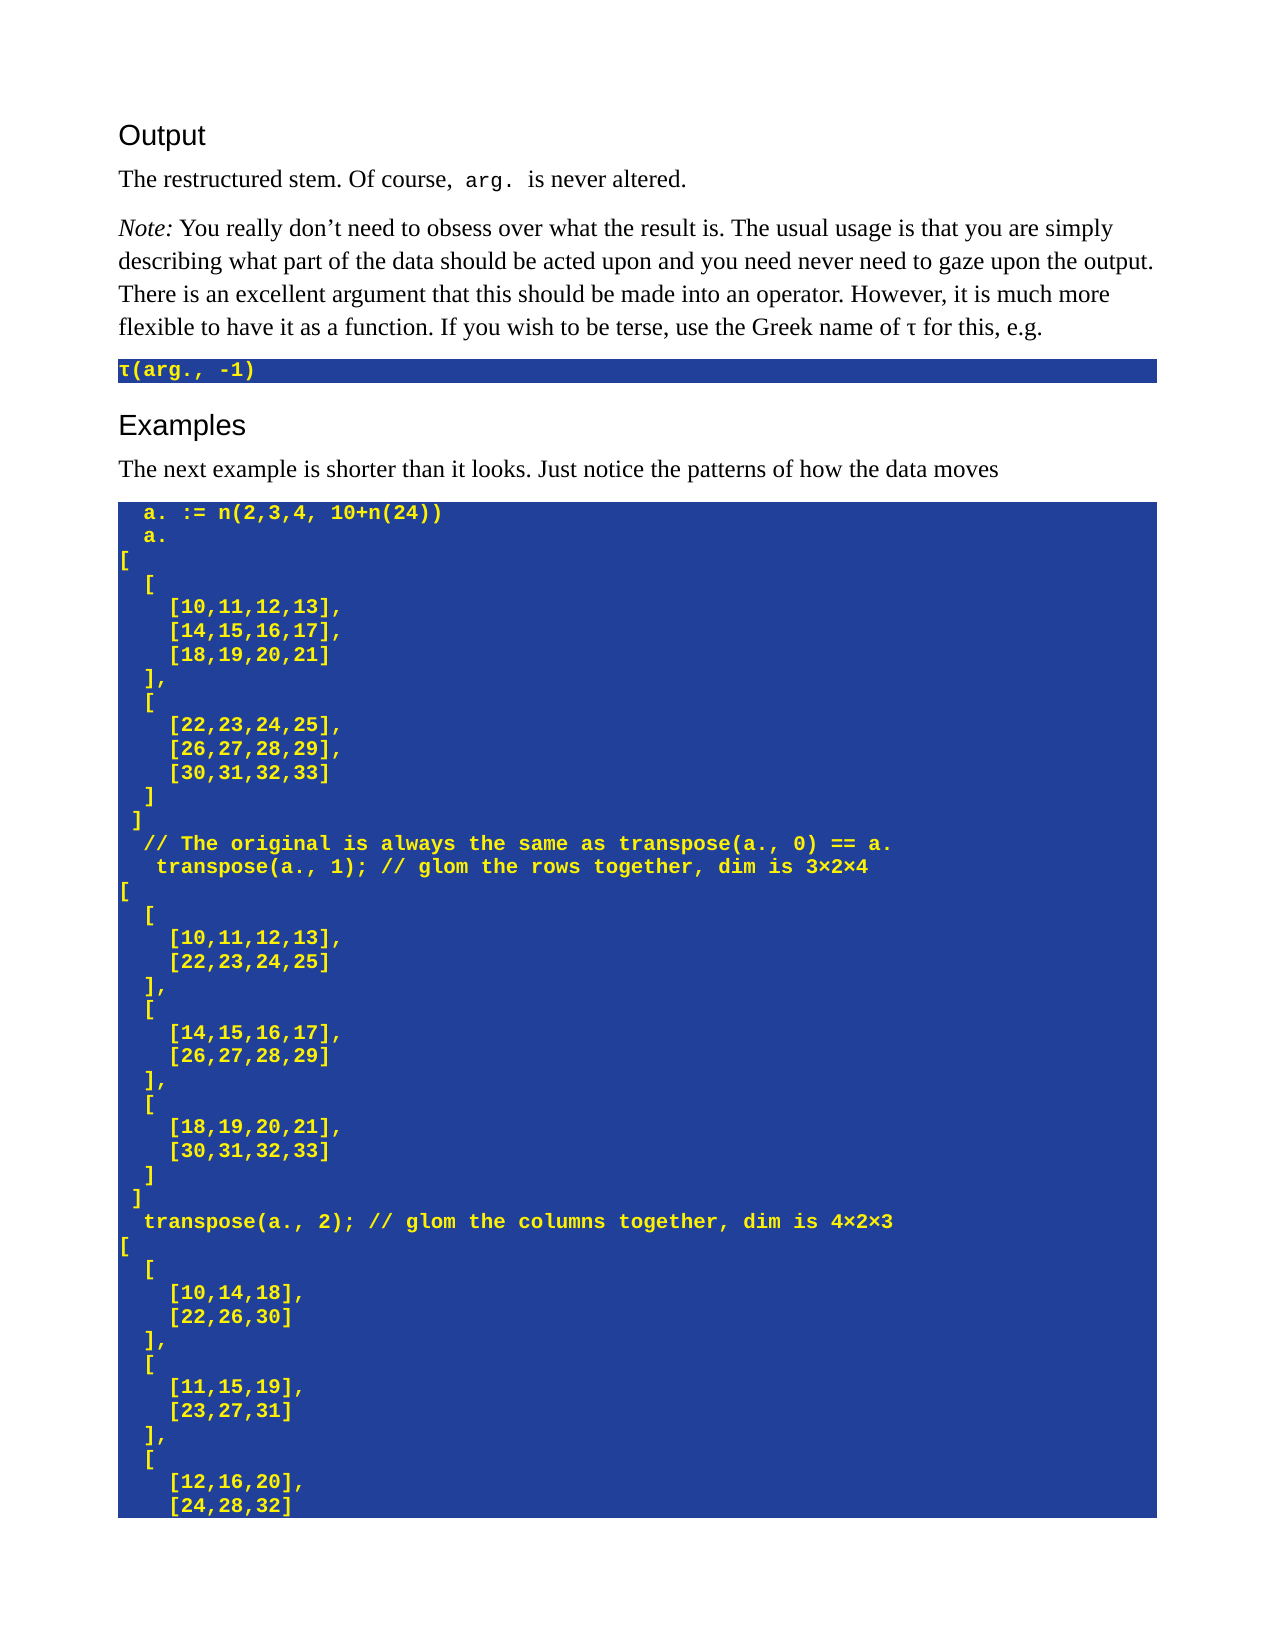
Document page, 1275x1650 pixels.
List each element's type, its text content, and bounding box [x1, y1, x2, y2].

text ], [118, 1329, 1157, 1353]
text // The original is always the same as transpose(a., 0) == a. [118, 833, 1157, 856]
text [22,23,24,25], [118, 714, 1157, 738]
text The next example is shorter than it looks. Just notice the patterns of how the data moves [118, 454, 1157, 483]
text [24,28,32] [118, 1495, 1157, 1518]
subtitle Output [118, 118, 1157, 152]
text transpose(a., 2); // glom the columns together, dim is 4×2×3 [118, 1211, 1157, 1235]
text [23,27,31] [118, 1400, 1157, 1424]
text [12,16,20], [118, 1471, 1157, 1495]
text Note: You really don’t need to obsess over what the result is. The usual usage is that you are simply describing what part of the data should be acted upon and you need never need to gaze upon the output. There is an excellent argument that this should be made into an operator. However, it is much more flexible to have it as a function. If you wish to be terse, use the Greek name of τ for this, e.g. [118, 213, 1157, 341]
text [ [118, 880, 1157, 904]
text ] [118, 785, 1157, 809]
text [30,31,32,33] [118, 1140, 1157, 1164]
text [ [118, 1447, 1157, 1471]
text [18,19,20,21], [118, 1116, 1157, 1140]
text [ [118, 1353, 1157, 1377]
text [ [118, 691, 1157, 714]
subtitle Examples [118, 408, 1157, 442]
text a. [118, 525, 1157, 549]
text [11,15,19], [118, 1377, 1157, 1400]
text [10,14,18], [118, 1282, 1157, 1306]
text [ [118, 549, 1157, 573]
text ], [118, 1424, 1157, 1447]
text transpose(a., 1); // glom the rows together, dim is 3×2×4 [118, 856, 1157, 880]
text [26,27,28,29], [118, 738, 1157, 762]
text [10,11,12,13], [118, 596, 1157, 620]
text [22,23,24,25] [118, 951, 1157, 974]
text [ [118, 1235, 1157, 1258]
text [18,19,20,21] [118, 643, 1157, 667]
text ] [118, 1164, 1157, 1187]
text [ [118, 904, 1157, 927]
text [14,15,16,17], [118, 620, 1157, 643]
text [26,27,28,29] [118, 1046, 1157, 1069]
text ], [118, 974, 1157, 998]
text The restructured stem. Of course, arg. is never altered. [118, 164, 1157, 194]
text [22,26,30] [118, 1306, 1157, 1329]
text ] [118, 1187, 1157, 1211]
text [ [118, 998, 1157, 1022]
text [ [118, 573, 1157, 596]
text [30,31,32,33] [118, 762, 1157, 785]
text τ(arg., -1) [118, 359, 1157, 383]
text [ [118, 1093, 1157, 1116]
text [10,11,12,13], [118, 927, 1157, 951]
text [14,15,16,17], [118, 1022, 1157, 1046]
text a. := n(2,3,4, 10+n(24)) [118, 502, 1157, 525]
text ] [118, 809, 1157, 833]
text ], [118, 1069, 1157, 1093]
text [ [118, 1258, 1157, 1282]
text ], [118, 667, 1157, 691]
